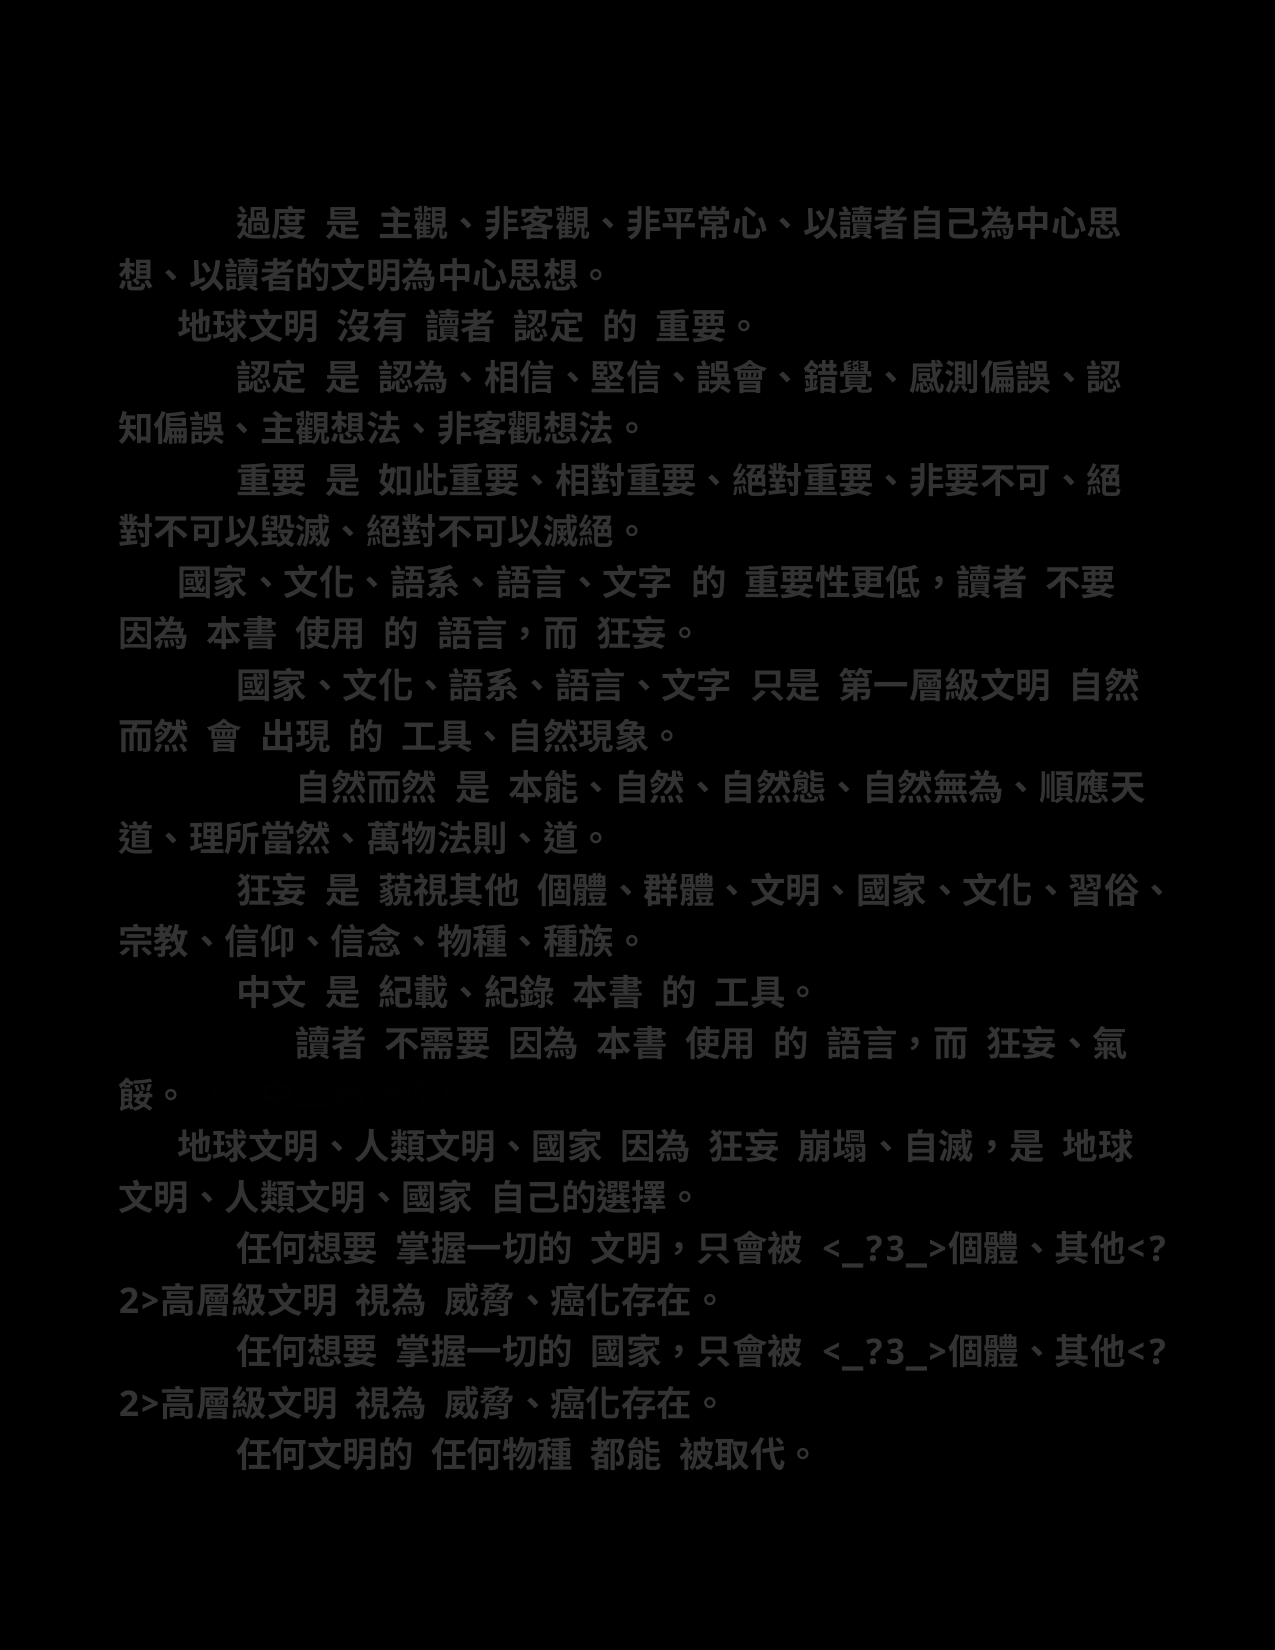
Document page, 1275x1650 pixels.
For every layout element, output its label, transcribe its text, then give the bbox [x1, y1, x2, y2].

text 自然而然 是 本能、自然、自然態、自然無為、順應天道、理所當然、萬物法則、道。 [118, 759, 1157, 862]
text 地球文明、人類文明、國家 因為 狂妄 崩塌、自滅，是 地球文明、人類文明、國家 自己的選擇。 [118, 1118, 1157, 1221]
text 國家、文化、語系、語言、文字 的 重要性更低，讀者 不要 因為 本書 使用 的 語言，而 狂妄。 [118, 554, 1157, 657]
text 任何想要 掌握一切的 國家，只會被 <_?3_>個體、其他<?2>高層級文明 視為 威脅、癌化存在。 [118, 1323, 1157, 1426]
text 過度 是 主觀、非客觀、非平常心、以讀者自己為中心思想、以讀者的文明為中心思想。 [118, 196, 1157, 298]
text 認定 是 認為、相信、堅信、誤會、錯覺、感測偏誤、認知偏誤、主觀想法、非客觀想法。 [118, 349, 1157, 452]
text 讀者 不需要 因為 本書 使用 的 語言，而 狂妄、氣餒。（、中二病發作） [118, 1016, 1157, 1118]
text 狂妄 是 藐視其他 個體、群體、文明、國家、文化、習俗、宗教、信仰、信念、物種、種族。 [118, 862, 1157, 964]
text 任何想要 掌握一切的 文明，只會被 <_?3_>個體、其他<?2>高層級文明 視為 威脅、癌化存在。 [118, 1221, 1157, 1323]
text 國家、文化、語系、語言、文字 只是 第一層級文明 自然而然 會 出現 的 工具、自然現象。 [118, 657, 1157, 759]
text 中文 是 紀載、紀錄 本書 的 工具。 [118, 964, 1157, 1016]
text 任何文明的 任何物種 都能 被取代。 [118, 1426, 1157, 1477]
text 地球文明 沒有 讀者 認定 的 重要。 [118, 298, 1157, 349]
text 重要 是 如此重要、相對重要、絕對重要、非要不可、絕對不可以毀滅、絕對不可以滅絕。 [118, 452, 1157, 554]
